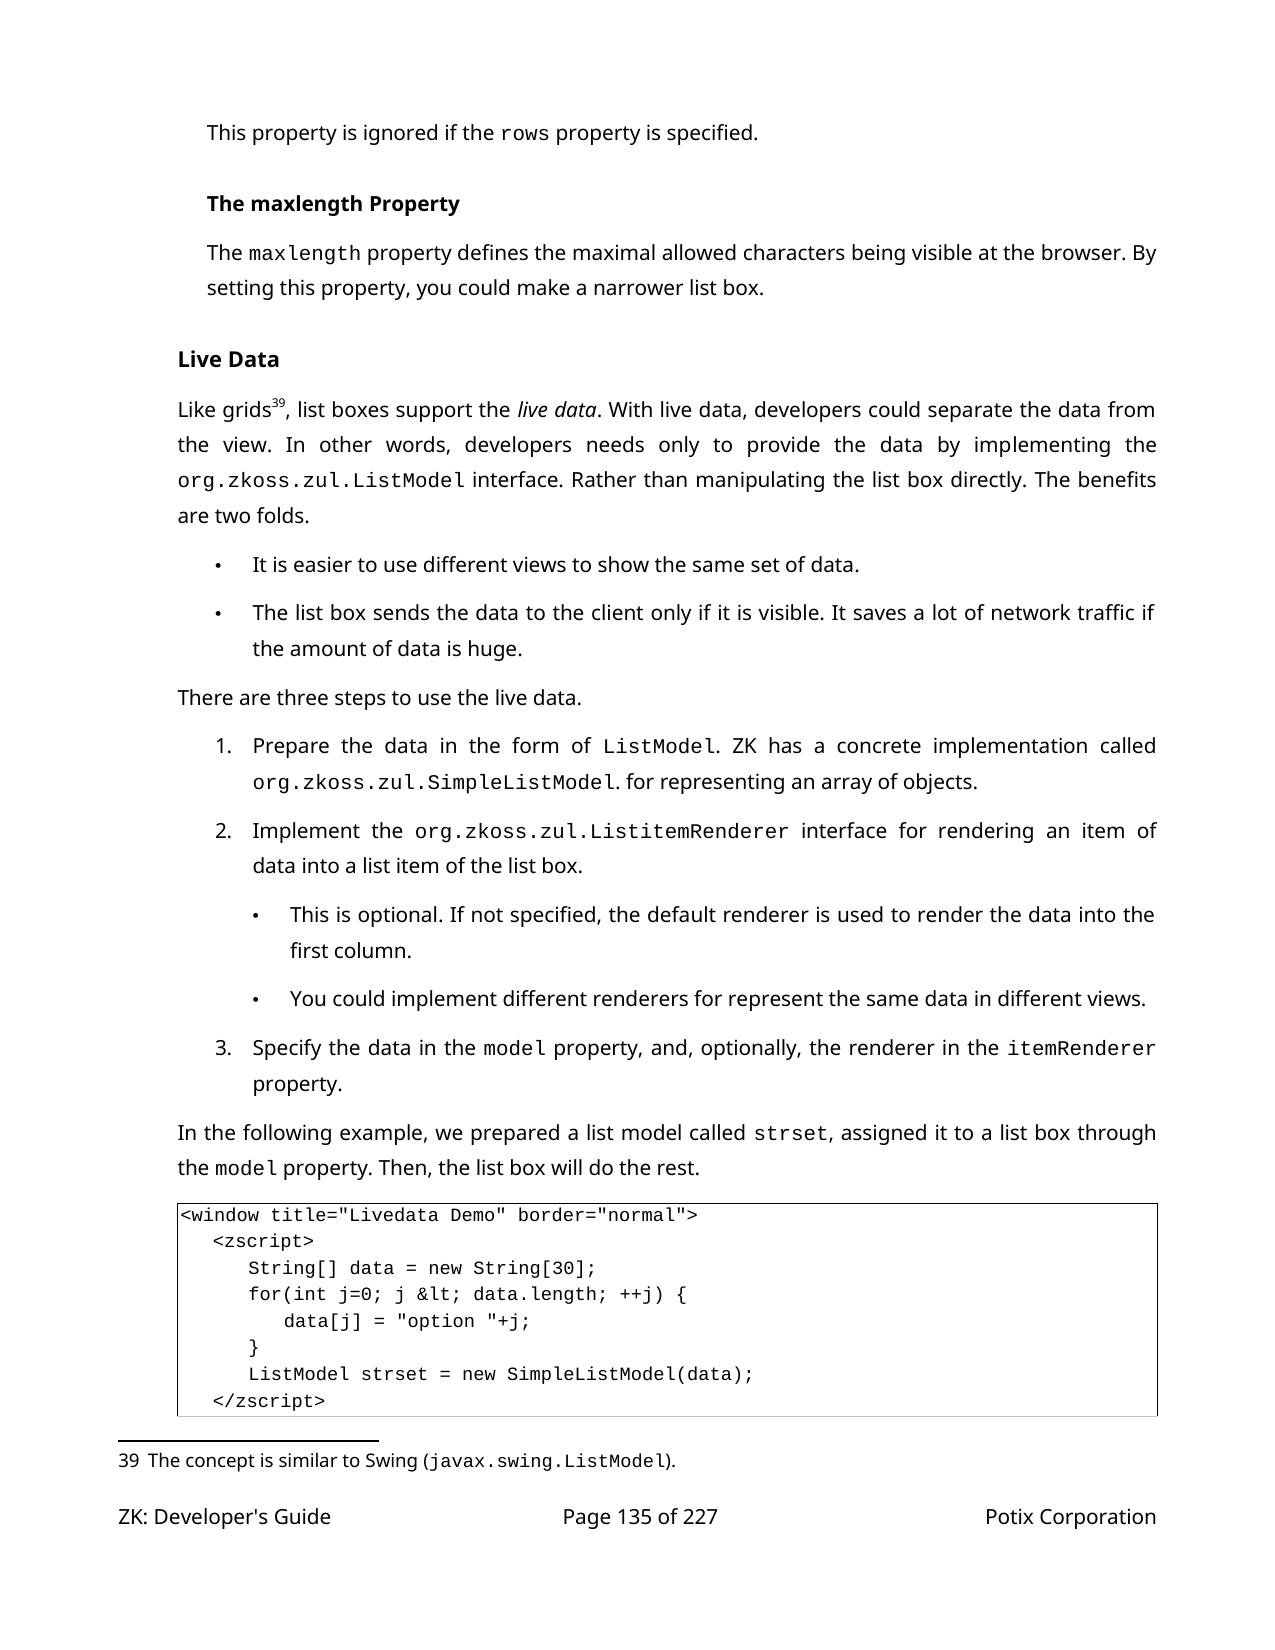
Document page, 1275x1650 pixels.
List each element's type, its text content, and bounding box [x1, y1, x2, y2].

list Specify the data in the model property, and, optionally, the renderer in the itemRenderer property. [215, 1033, 1157, 1097]
subtitle The maxlength Property [207, 189, 1157, 217]
subtitle Live Data [177, 344, 1157, 374]
list Implement the org.zkoss.zul.ListitemRenderer interface for rendering an item of data into a list item of the list box. [215, 816, 1157, 880]
text Like grids, list boxes support the live data. With live data, developers could separate the data from the view. In other words, developers needs only to provide the data by implementing the org.zkoss.zul.ListModel interface. Rather than manipulating the list box directly. The benefits are two folds. [177, 395, 1157, 529]
list You could implement different renderers for represent the same data in different views. [252, 984, 1157, 1013]
text There are three steps to use the live data. [177, 683, 1157, 711]
list The list box sends the data to the client only if it is visible. It saves a lot of network traffic if the amount of data is huge. [215, 598, 1157, 662]
text The maxlength property defines the maximal allowed characters being visible at the browser. By setting this property, you could make a narrower list box. [207, 238, 1157, 302]
text The concept is similar to Swing (javax.swing.ListModel). [118, 1447, 1157, 1473]
text This property is ignored if the rows property is specified. [207, 118, 1157, 147]
text <window title="Livedata Demo" border="normal"> <zscript> String[] data = new String[30]; for(int j=0; j &lt; data.length; ++j) { data[j] = "option "+j; } ListModel strset = new SimpleListModel(data); </zscript> [178, 1204, 1157, 1416]
list It is easier to use different views to show the same set of data. [215, 550, 1157, 578]
list This is optional. If not specified, the default renderer is used to render the data into the first column. [252, 901, 1157, 964]
text In the following example, we prepared a list model called strset, assigned it to a list box through the model property. Then, the list box will do the rest. [177, 1118, 1157, 1182]
list Prepare the data in the form of ListModel. ZK has a concrete implementation called org.zkoss.zul.SimpleListModel. for representing an array of objects. [215, 731, 1157, 796]
